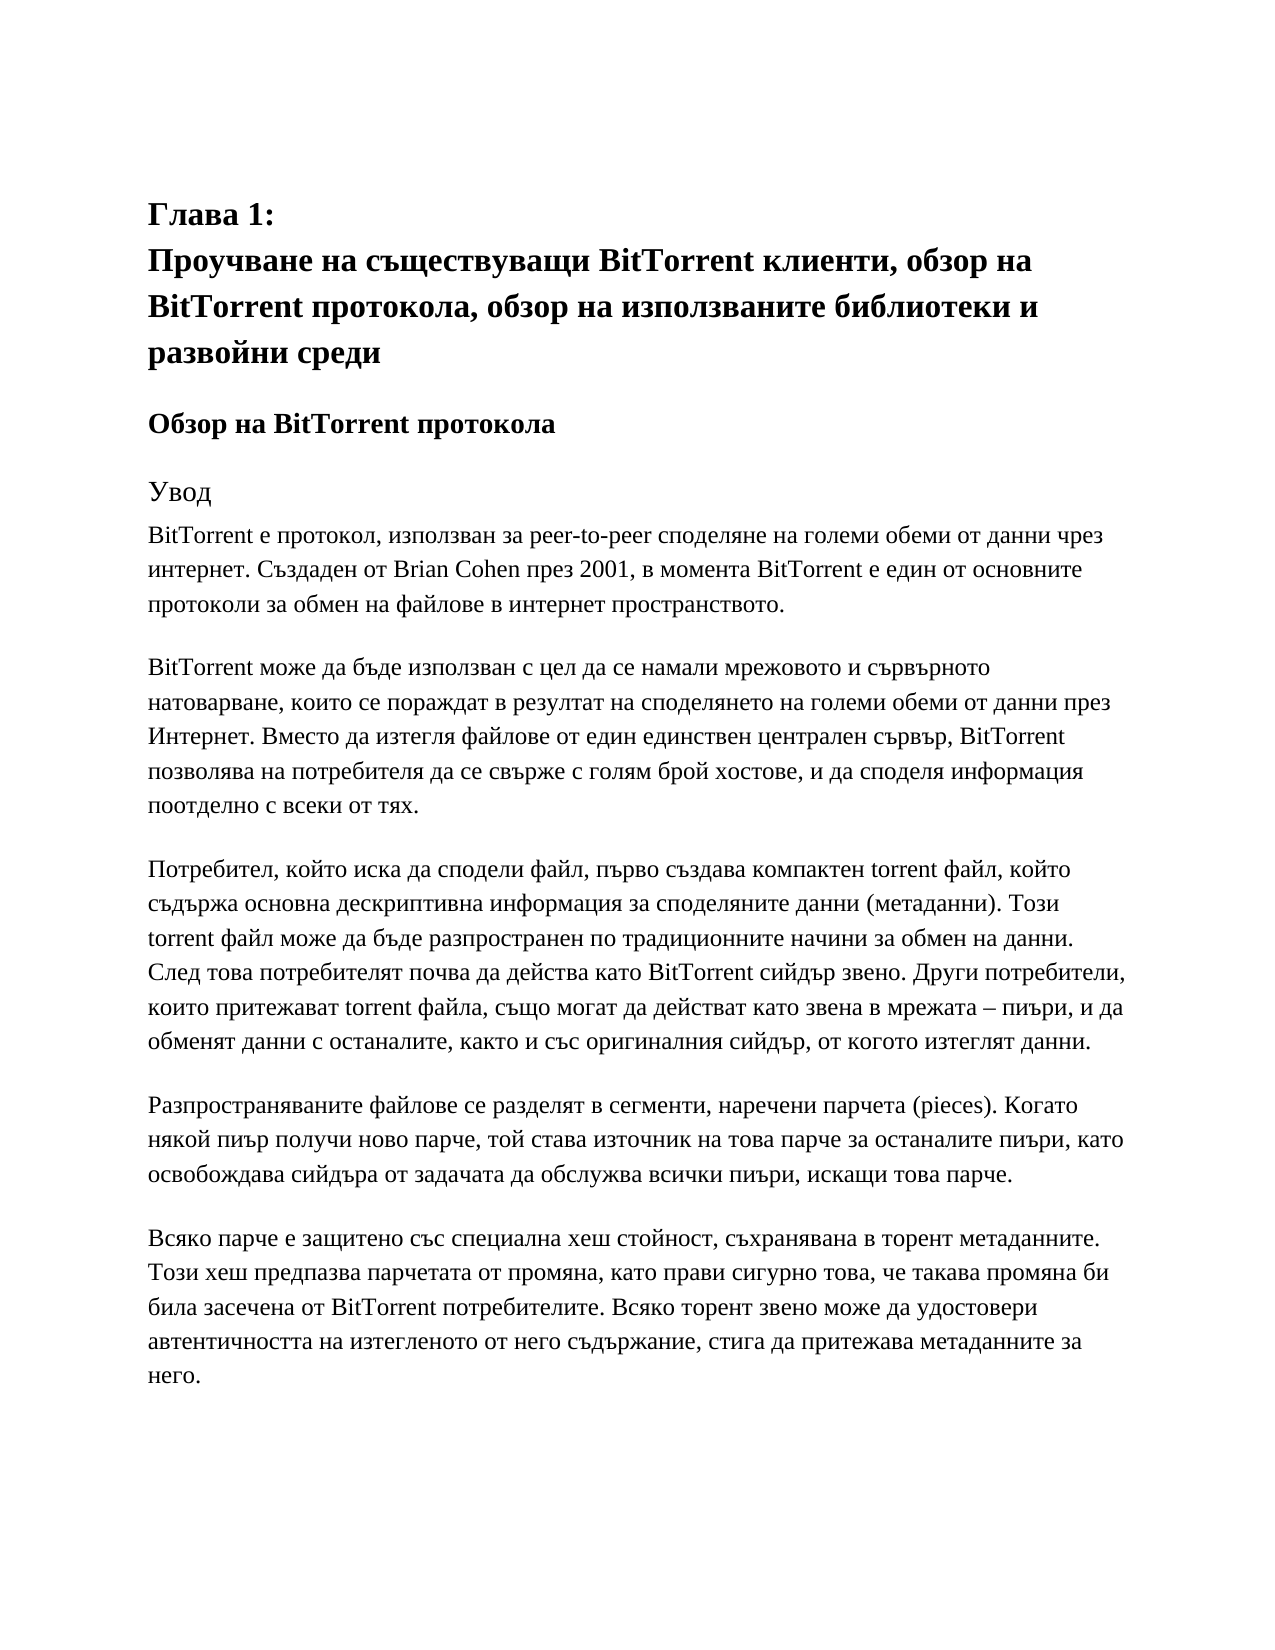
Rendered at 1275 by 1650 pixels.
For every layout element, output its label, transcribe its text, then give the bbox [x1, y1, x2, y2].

text BitTorrent е протокол, използван за peer-to-peer споделяне на големи обеми от данни чрез интернет. Създаден от Brian Cohen през 2001, в момента BitTorrent е един от основните протоколи за обмен на файлове в интернет пространството. [148, 520, 1127, 617]
text Потребител, който иска да сподели файл, първо създава компактен torrent файл, който съдържа основна дескриптивна информация за споделяните данни (метаданни). Този torrent файл може да бъде разпространен по традиционните начини за обмен на данни. След това потребителят почва да действа като BitTorrent сийдър звено. Други потребители, които притежават torrent файла, също могат да действат като звена в мрежата – пиъри, и да обменят данни с останалите, както и със оригиналния сийдър, от когото изтеглят данни. [148, 854, 1127, 1055]
text BitTorrent може да бъде използван с цел да се намали мрежовото и сървърното натоварване, които се пораждат в резултат на споделянето на големи обеми от данни през Интернет. Вместо да изтегля файлове от един единствен централен сървър, BitTorrent позволява на потребителя да се свърже с голям брой хостове, и да споделя информация поотделно с всеки от тях. [148, 652, 1127, 819]
text Всяко парче е защитено със специална хеш стойност, съхранявана в торент метаданните. Този хеш предпазва парчетата от промяна, като прави сигурно това, че такава промяна би била засечена от BitTorrent потребителите. Всяко торент звено може да удостовери автентичността на изтегленото от него съдържание, стига да притежава метаданните за него. [148, 1223, 1127, 1389]
text Глава 1: [148, 194, 1127, 232]
text Увод [148, 474, 1127, 507]
text Обзор на BitTorrent протокола [148, 407, 1127, 440]
text Разпространяваните файлове се разделят в сегменти, наречени парчета (pieces). Когато някой пиър получи ново парче, той става източник на това парче за останалите пиъри, като освобождава сийдъра от задачата да обслужва всички пиъри, искащи това парче. [148, 1090, 1127, 1188]
text Проучване на съществуващи BitTorrent клиенти, обзор на BitTorrent протокола, обзор на използваните библиотеки и развойни среди [148, 240, 1127, 370]
